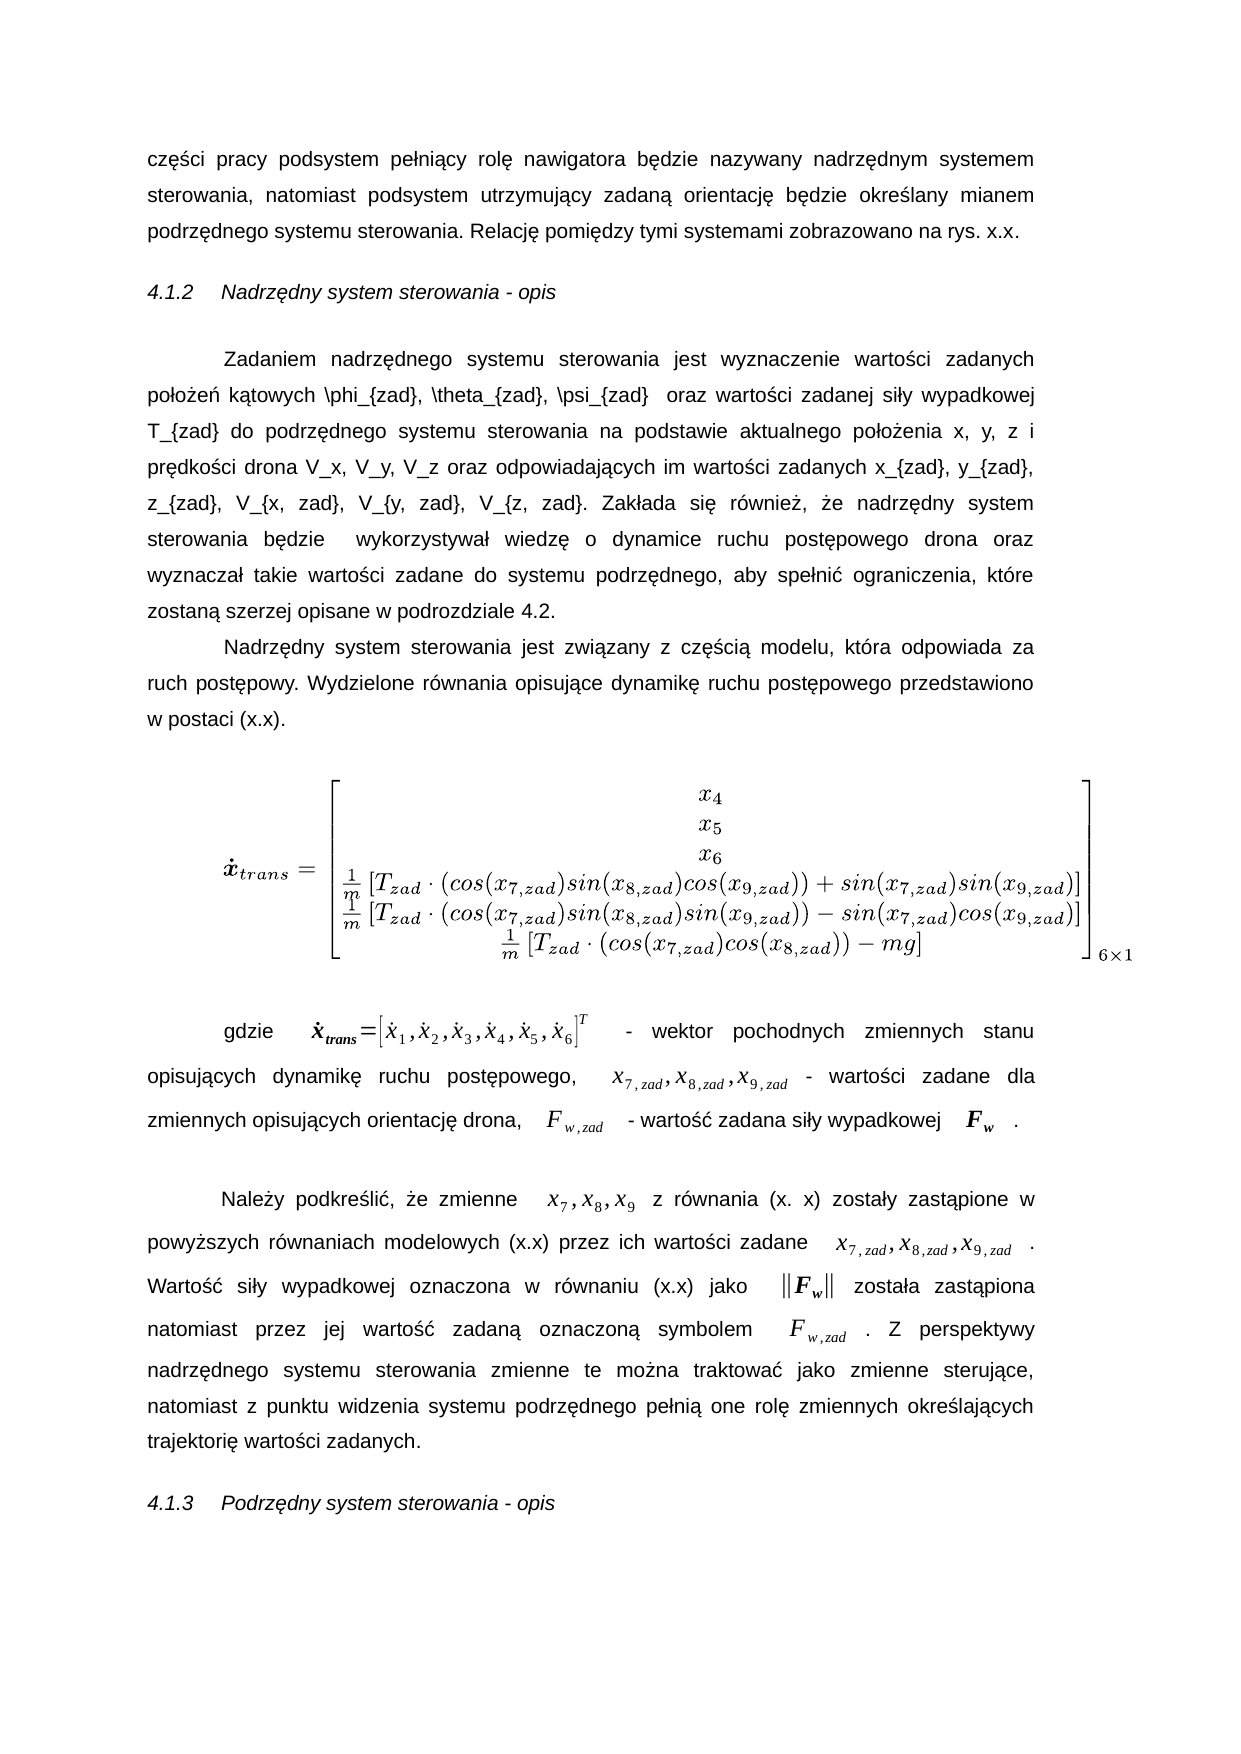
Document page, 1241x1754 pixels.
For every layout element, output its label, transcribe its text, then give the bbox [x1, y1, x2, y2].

text części pracy podsystem pełniący rolę nawigatora będzie nazywany nadrzędnym systemem sterowania, natomiast podsystem utrzymujący zadaną orientację będzie określany mianem podrzędnego systemu sterowania. Relację pomiędzy tymi systemami zobrazowano na rys. x.x. [147, 147, 1035, 243]
text gdzie - wektor pochodnych zmiennych stanu opisujących dynamikę ruchu postępowego, - wartości zadane dla zmiennych opisujących orientację drona, - wartość zadana siły wypadkowej . [147, 1011, 1035, 1136]
text Zadaniem nadrzędnego systemu sterowania jest wyznaczenie wartości zadanych położeń kątowych \phi_{zad}, \theta_{zad}, \psi_{zad} oraz wartości zadanej siły wypadkowej T_{zad} do podrzędnego systemu sterowania na podstawie aktualnego położenia x, y, z i prędkości drona V_x, V_y, V_z oraz odpowiadających im wartości zadanych x_{zad}, y_{zad}, z_{zad}, V_{x, zad}, V_{y, zad}, V_{z, zad}. Zakłada się również, że nadrzędny system sterowania będzie wykorzystywał wiedzę o dynamice ruchu postępowego drona oraz wyznaczał takie wartości zadane do systemu podrzędnego, aby spełnić ograniczenia, które zostaną szerzej opisane w podrozdziale 4.2. [147, 347, 1035, 622]
text Nadrzędny system sterowania jest związany z częścią modelu, która odpowiada za ruch postępowy. Wydzielone równania opisujące dynamikę ruchu postępowego przedstawiono w postaci (x.x). [147, 634, 1035, 730]
subtitle Nadrzędny system sterowania - opis [147, 280, 1035, 304]
text Należy podkreślić, że zmienne z równania (x. x) zostały zastąpione w powyższych równaniach modelowych (x.x) przez ich wartości zadane . Wartość siły wypadkowej oznaczona w równaniu (x.x) jako została zastąpiona natomiast przez jej wartość zadaną oznaczoną symbolem . Z perspektywy nadrzędnego systemu sterowania zmienne te można traktować jako zmienne sterujące, natomiast z punktu widzenia systemu podrzędnego pełnią one rolę zmiennych określających trajektorię wartości zadanych. [147, 1184, 1035, 1453]
subtitle Podrzędny system sterowania - opis [147, 1490, 1035, 1514]
